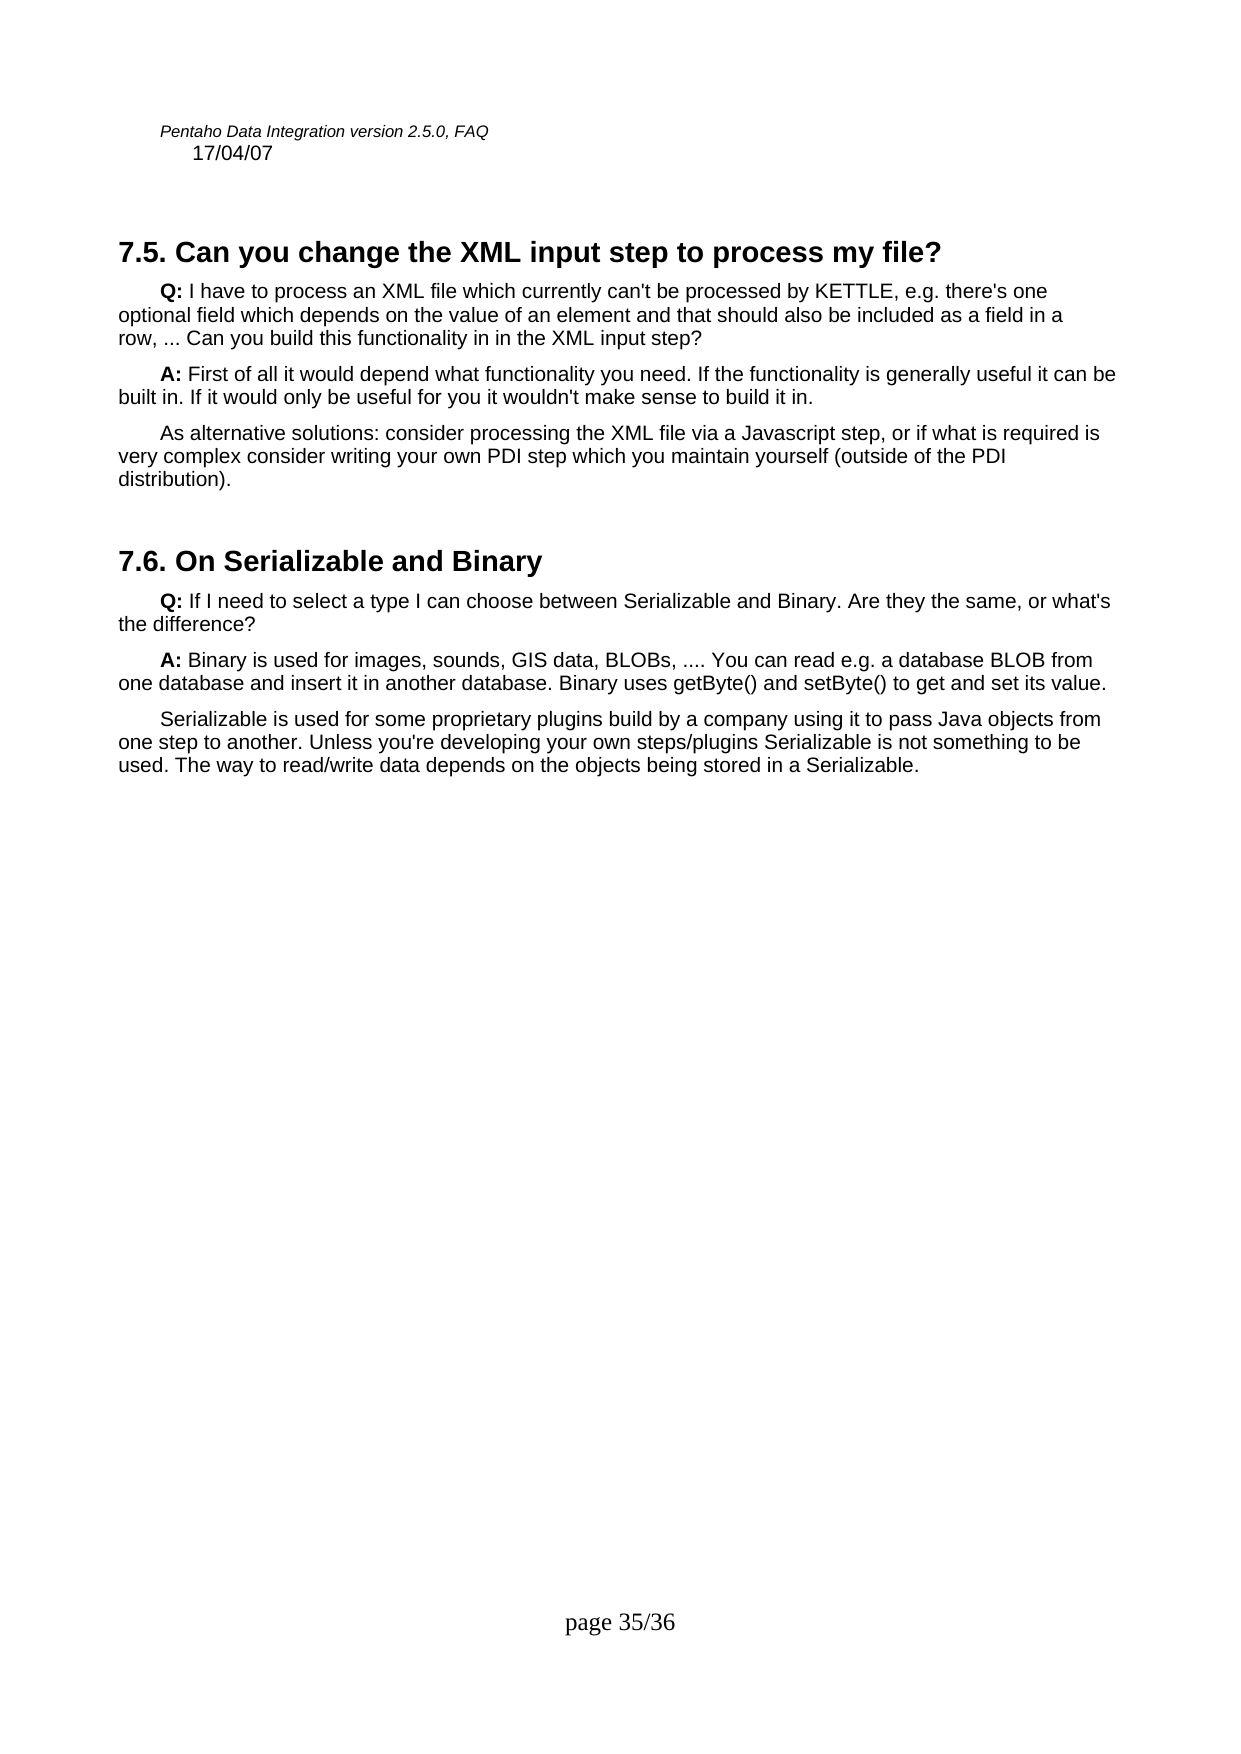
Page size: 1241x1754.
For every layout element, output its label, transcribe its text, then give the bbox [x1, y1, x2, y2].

text Q: If I need to select a type I can choose between Serializable and Binary. Are they the same, or what's the difference? [118, 589, 1122, 636]
text Serializable is used for some proprietary plugins build by a company using it to pass Java objects from one step to another. Unless you're developing your own steps/plugins Serializable is not something to be used. The way to read/write data depends on the objects being stored in a Serializable. [118, 707, 1122, 777]
text A: Binary is used for images, sounds, GIS data, BLOBs, .... You can read e.g. a database BLOB from one database and insert it in another database. Binary uses getByte() and setByte() to get and set its value. [118, 648, 1122, 695]
subtitle Can you change the XML input step to process my file? [118, 236, 1122, 268]
text As alternative solutions: consider processing the XML file via a Javascript step, or if what is required is very complex consider writing your own PDI step which you maintain yourself (outside of the PDI distribution). [118, 421, 1122, 491]
text A: First of all it would depend what functionality you need. If the functionality is generally useful it can be built in. If it would only be useful for you it wouldn't make sense to build it in. [118, 362, 1122, 409]
text Q: I have to process an XML file which currently can't be processed by KETTLE, e.g. there's one optional field which depends on the value of an element and that should also be included as a field in a row, ... Can you build this functionality in in the XML input step? [118, 280, 1122, 350]
subtitle On Serializable and Binary [118, 545, 1122, 578]
